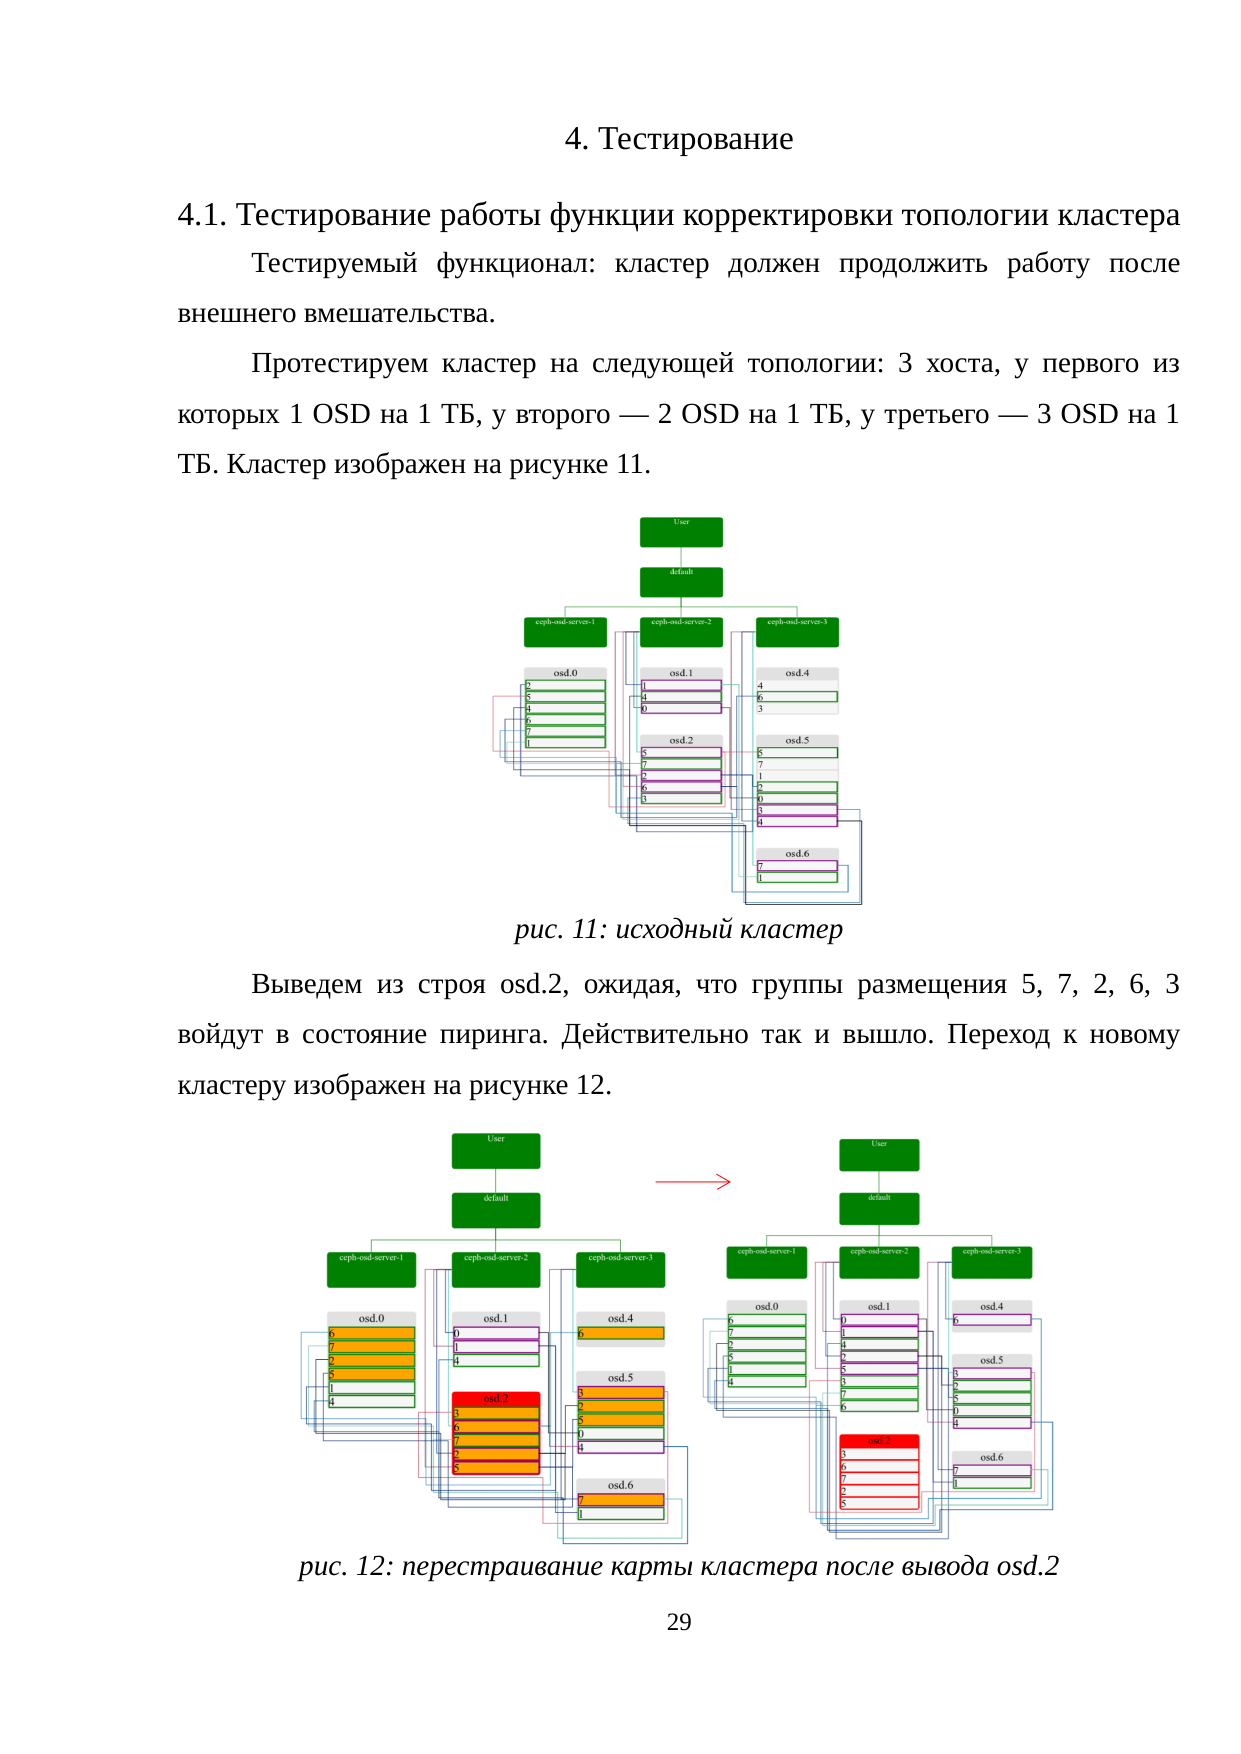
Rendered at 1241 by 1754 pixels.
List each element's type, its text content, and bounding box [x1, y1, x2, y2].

text Протестируем кластер на следующей топологии: 3 хоста, у первого из которых 1 OSD на 1 ТБ, у второго — 2 OSD на 1 ТБ, у третьего — 3 OSD на 1 ТБ. Кластер изображен на рисунке 11. [177, 345, 1181, 479]
text Выведем из строя osd.2, ожидая, что группы размещения 5, 7, 2, 6, 3 войдут в состояние пиринга. Действительно так и вышло. Переход к новому кластеру изображен на рисунке 12. [177, 966, 1181, 1100]
text рис. 11: исходный кластер [489, 911, 869, 944]
text Тестируемый функционал: кластер должен продолжить работу после внешнего вмешательства. [177, 245, 1181, 329]
picture [489, 508, 869, 911]
subtitle Тестирование работы функции корректировки топологии кластера [177, 194, 1181, 232]
subtitle Тестирование [177, 118, 1181, 156]
picture [295, 1129, 1064, 1548]
text рис. 12: перестраивание карты кластера после вывода osd.2 [295, 1548, 1063, 1581]
